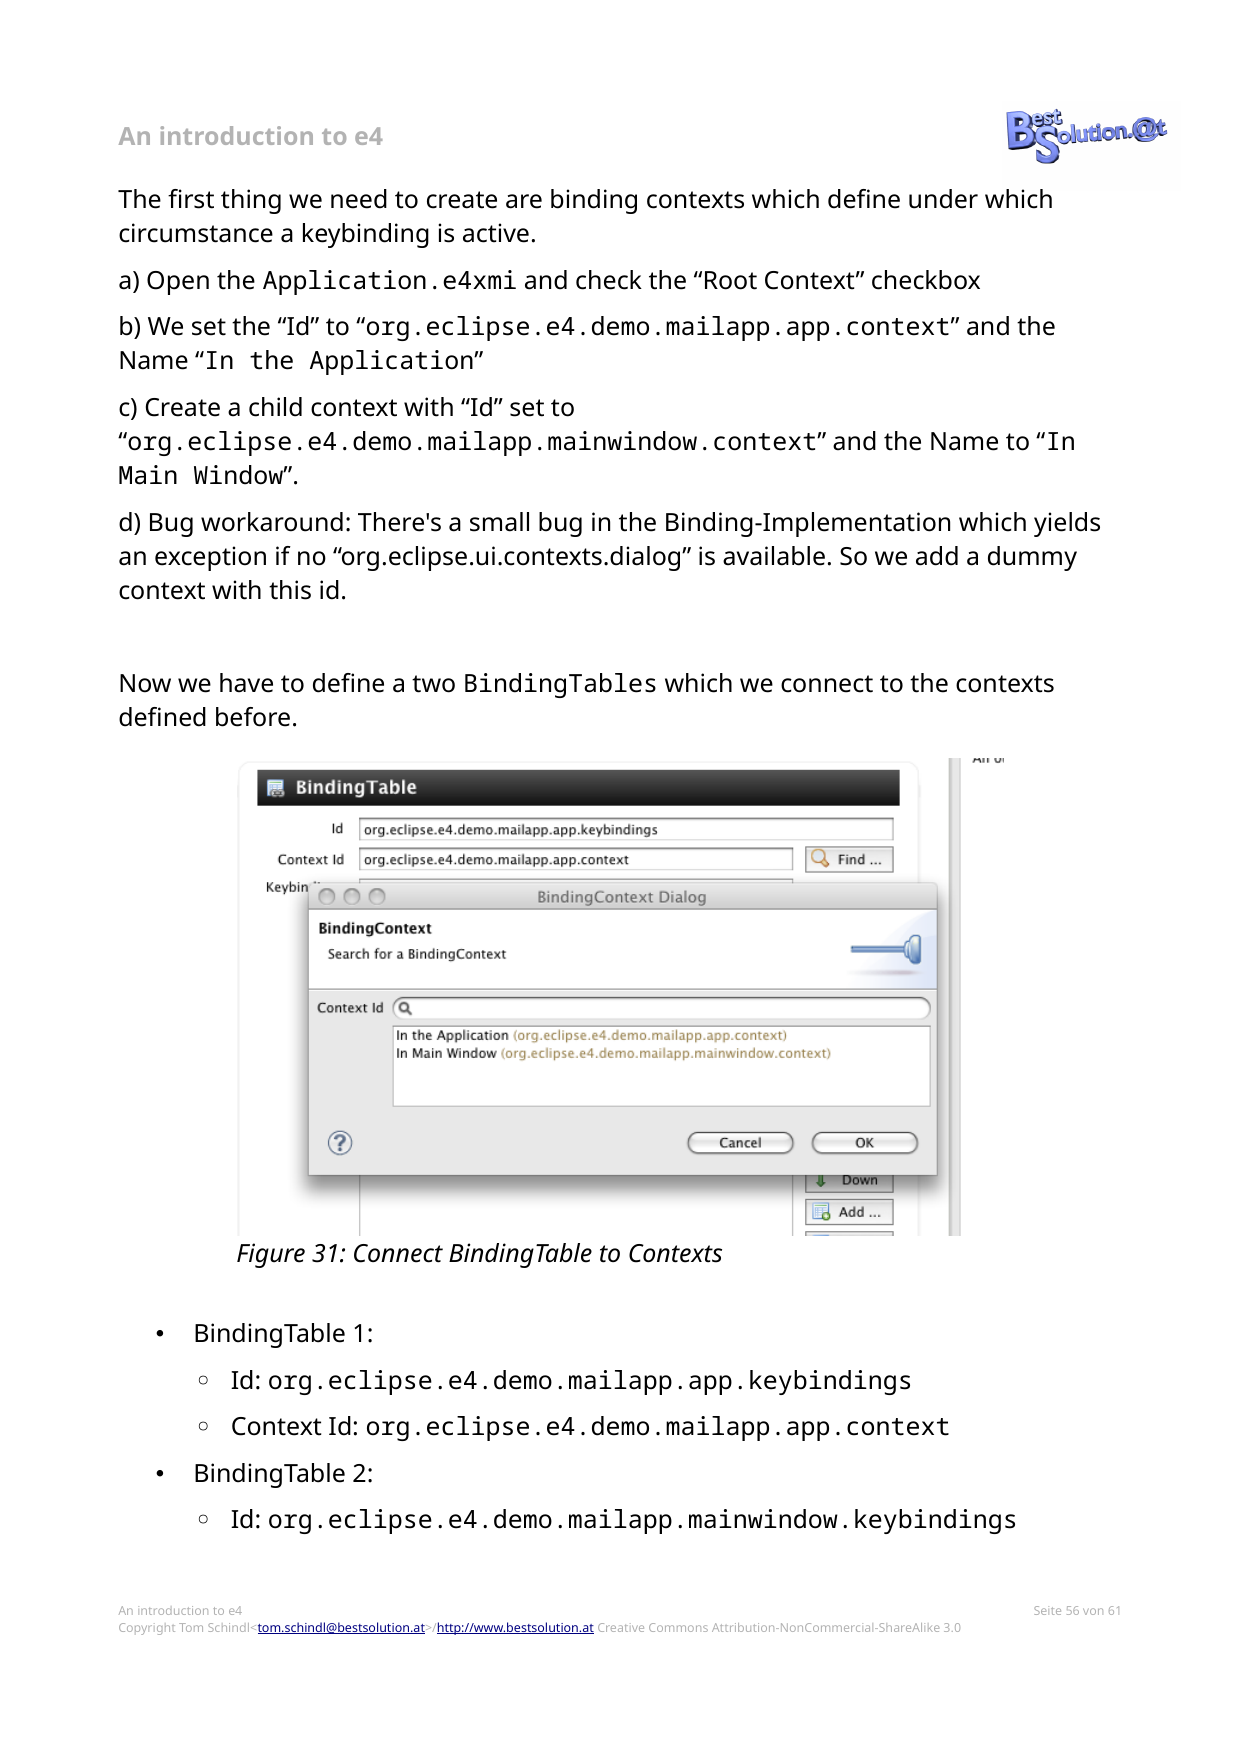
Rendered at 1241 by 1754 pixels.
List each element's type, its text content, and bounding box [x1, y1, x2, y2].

text b) We set the “Id” to “org.eclipse.e4.demo.mailapp.app.context” and the Name “In the Application” [118, 309, 1122, 377]
text c) Create a child context with “Id” set to “org.eclipse.e4.demo.mailapp.mainwindow.context” and the Name to “In Main Window”. [118, 389, 1122, 492]
list BindingTable 2: [156, 1456, 1122, 1489]
text a) Open the Application.e4xmi and check the “Root Context” checkbox [118, 262, 1122, 296]
picture [1002, 101, 1181, 191]
text Figure 31: Connect BindingTable to Contexts [236, 1236, 1004, 1269]
text The first thing we need to create are binding contexts which define under which circumstance a keybinding is active. [118, 182, 1122, 250]
picture [236, 758, 1004, 1236]
list Id: org.eclipse.e4.demo.mailapp.mainwindow.keybindings [193, 1502, 1122, 1536]
list BindingTable 1: [156, 1316, 1122, 1350]
text d) Bug workaround: There's a small bug in the Binding-Implementation which yields an exception if no “org.eclipse.ui.contexts.dialog” is available. So we add a dummy context with this id. [118, 504, 1122, 606]
list Id: org.eclipse.e4.demo.mailapp.app.keybindings [193, 1362, 1122, 1396]
text Now we have to define a two BindingTables which we connect to the contexts defined before. [118, 665, 1122, 733]
list Context Id: org.eclipse.e4.demo.mailapp.app.context [193, 1409, 1122, 1443]
